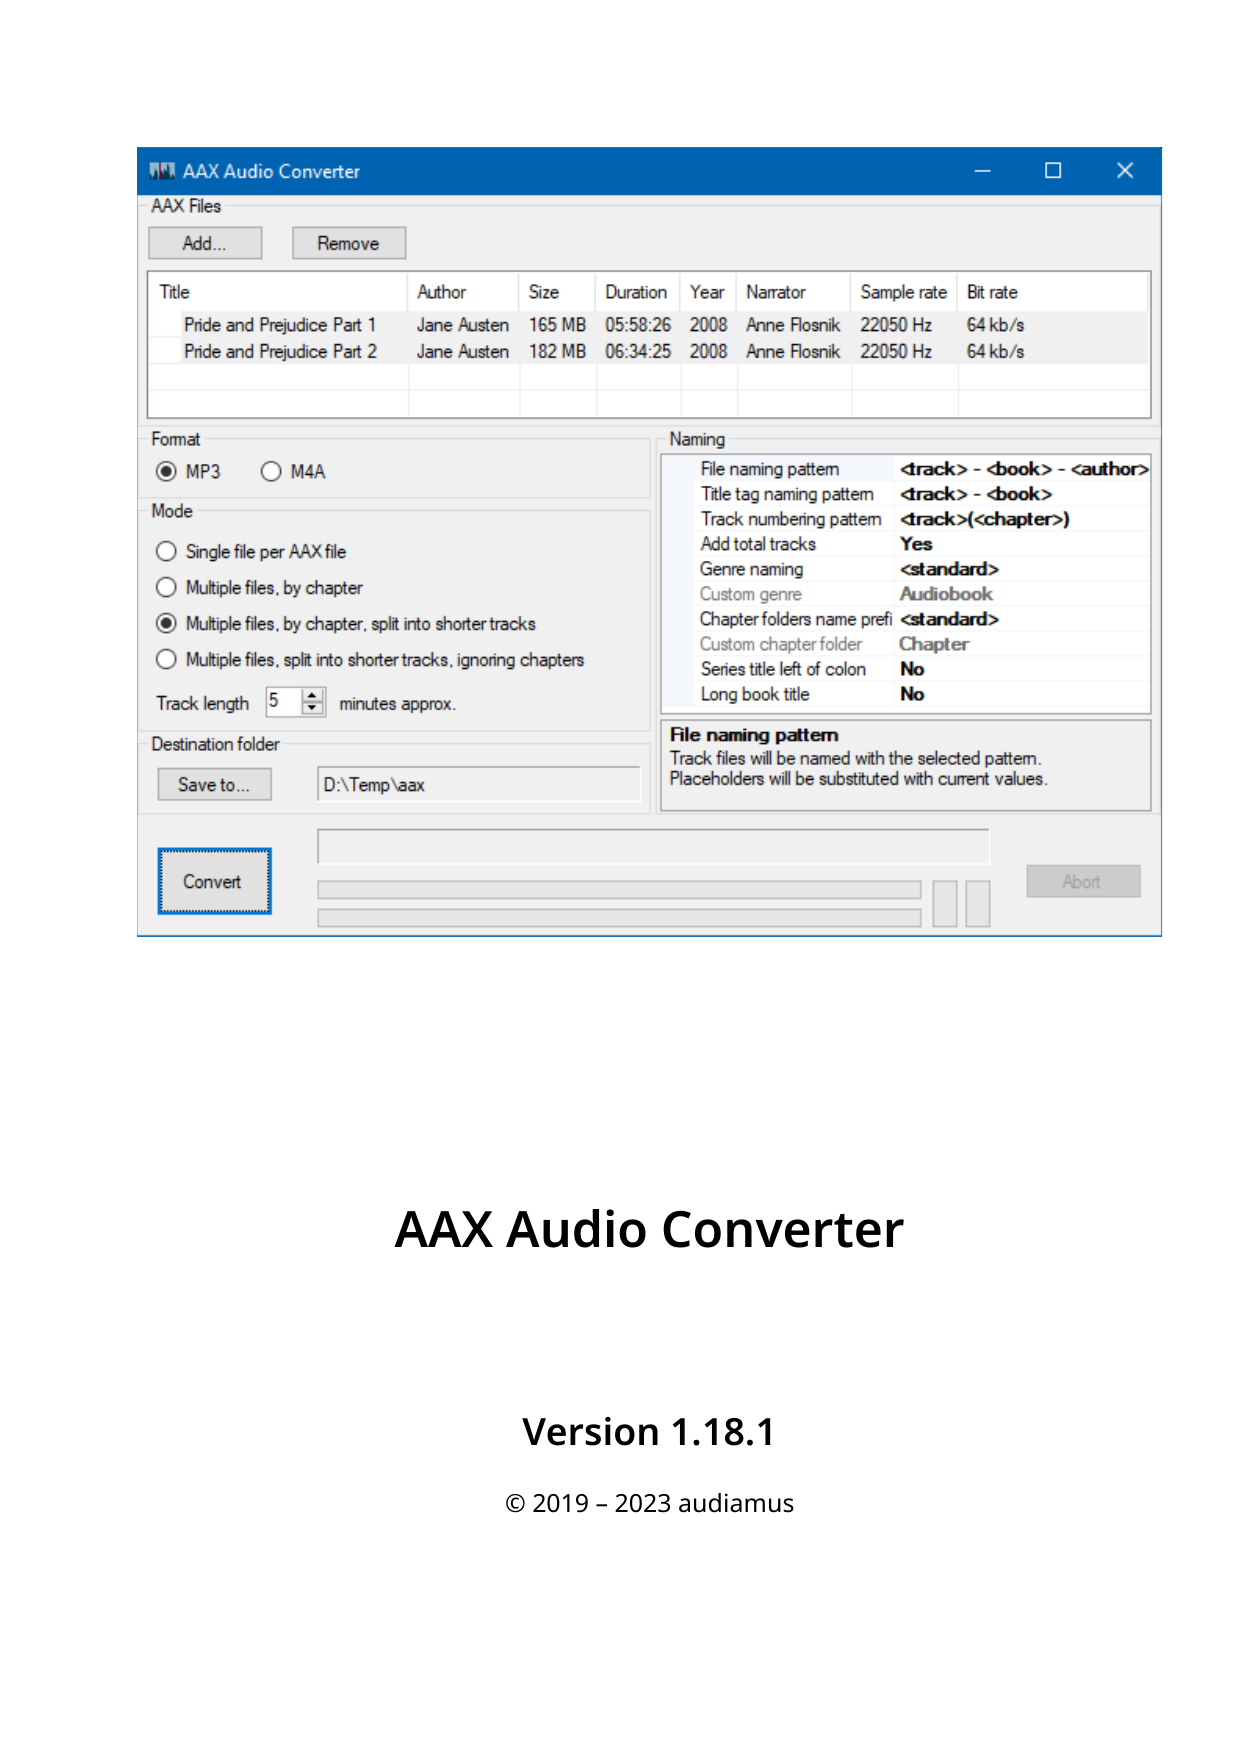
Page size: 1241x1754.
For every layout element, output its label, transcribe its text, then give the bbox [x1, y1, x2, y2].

text © 2019 – 2023 audiamus [148, 1486, 1152, 1520]
title AAX Audio Converter [148, 1194, 1152, 1262]
subtitle Version 1.18.1 [148, 1406, 1152, 1457]
picture [137, 147, 1163, 937]
